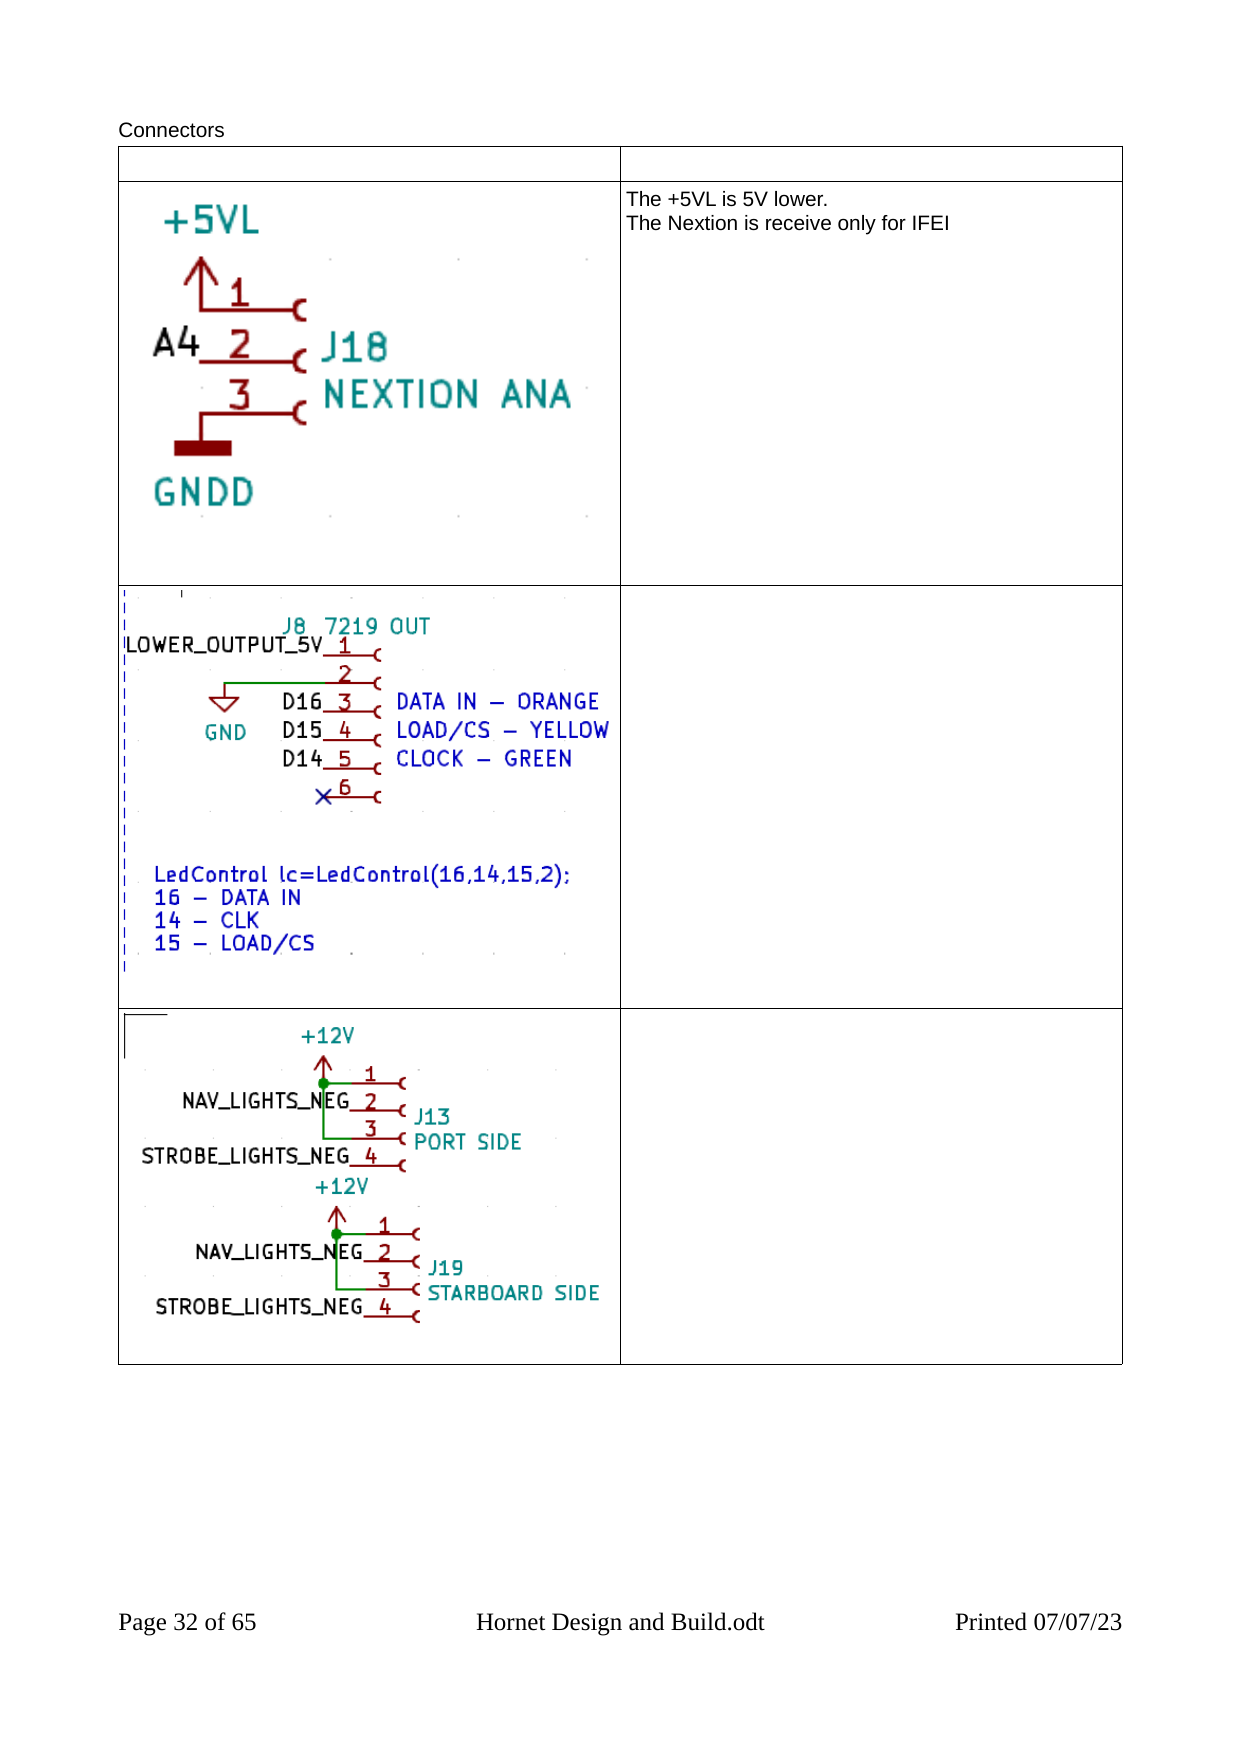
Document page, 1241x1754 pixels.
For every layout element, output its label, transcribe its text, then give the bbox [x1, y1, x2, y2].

picture [123, 187, 615, 556]
picture [123, 590, 615, 978]
table_cell The +5VL is 5V lower. The Nextion is receive only for IFEI [621, 182, 1122, 585]
table_cell [621, 1009, 1122, 1364]
table_header [621, 147, 1122, 181]
table_cell [621, 586, 1122, 1008]
picture [123, 1013, 615, 1335]
table_cell [119, 1009, 620, 1364]
table_header [119, 147, 620, 181]
text Connectors [118, 118, 1122, 142]
table_cell [119, 182, 620, 585]
table_cell [119, 586, 620, 1008]
